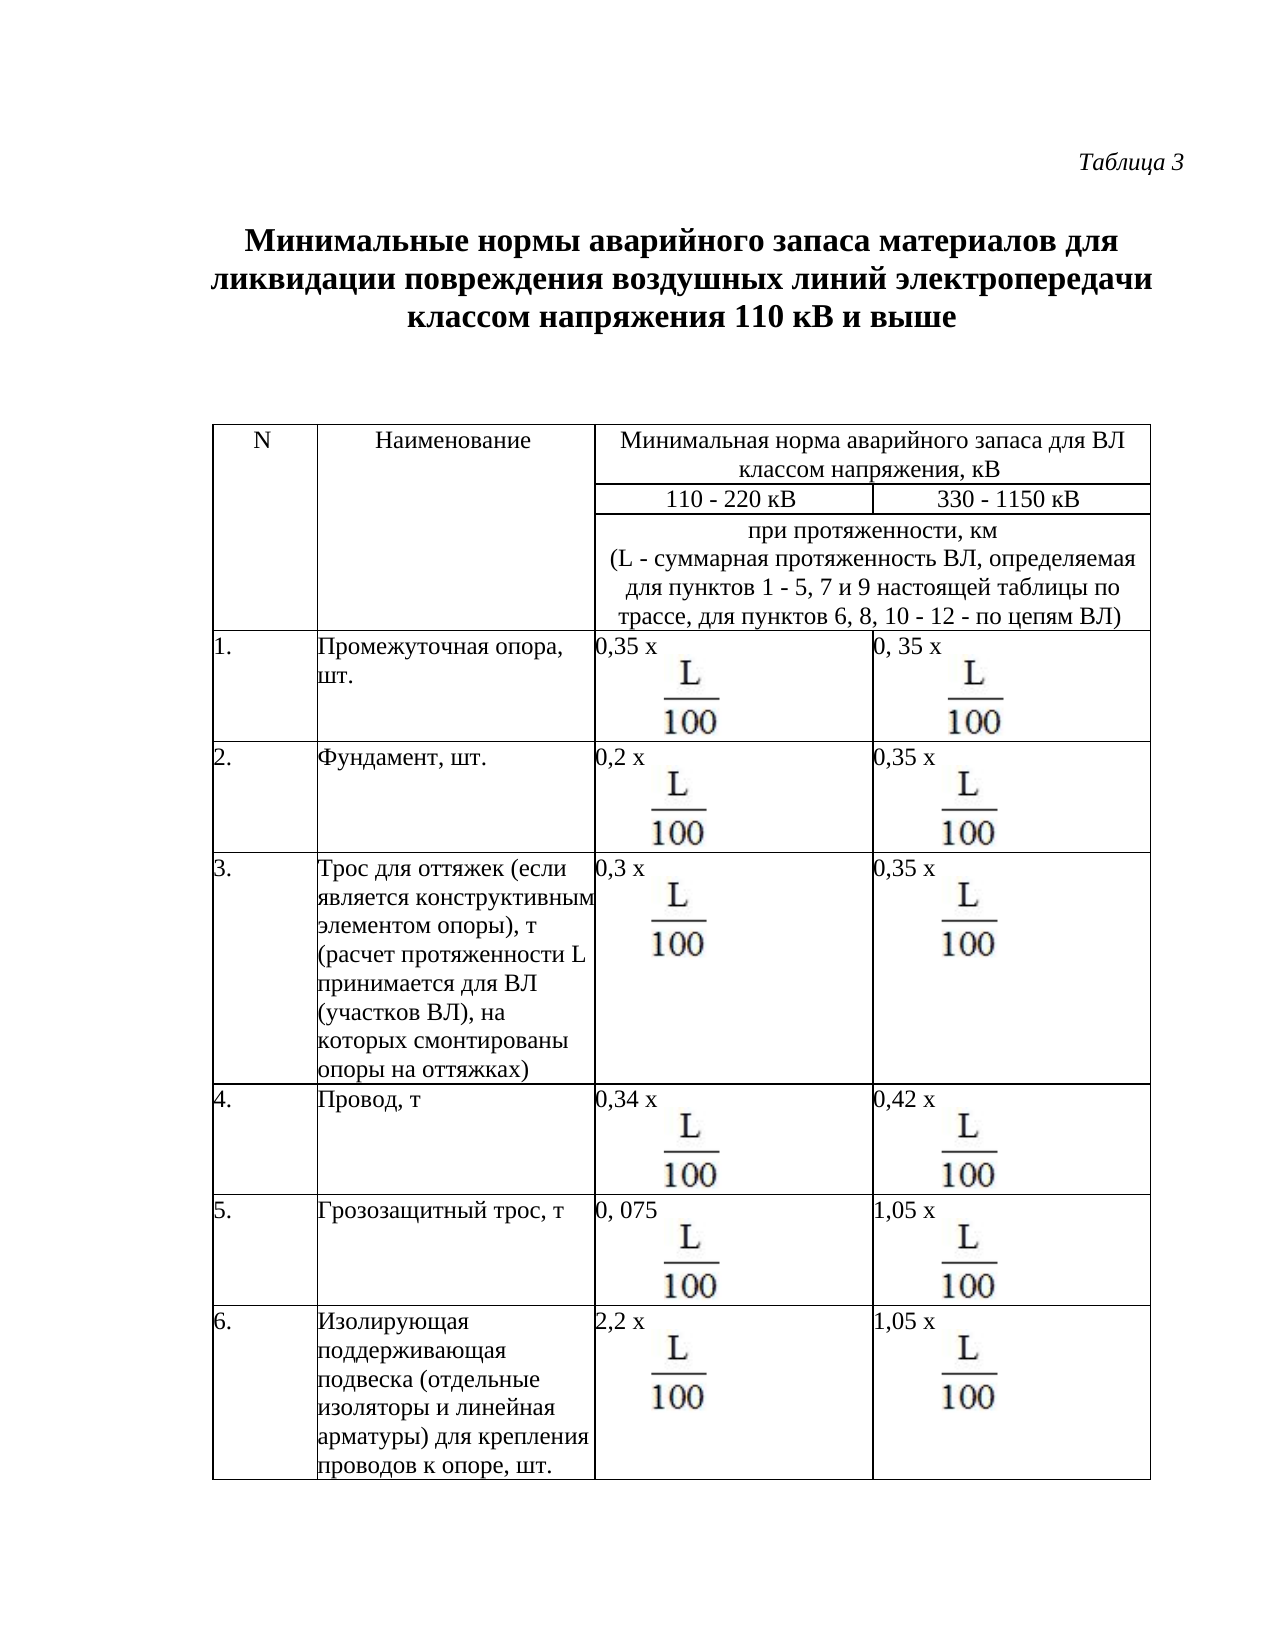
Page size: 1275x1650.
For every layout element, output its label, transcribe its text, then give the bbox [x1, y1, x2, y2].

table_cell 2. [214, 742, 317, 851]
table_cell 1. [214, 631, 317, 741]
table_cell 0,35 х [596, 631, 872, 741]
table_cell 0,3 х [596, 853, 872, 1083]
table_cell Изолирующая поддерживающая подвеска (отдельные изоляторы и линейная арматуры) для крепления проводов к опоре, шт. [318, 1306, 594, 1479]
table_cell Фундамент, шт. [318, 742, 594, 851]
table_header N [214, 425, 317, 630]
table_cell 0, 35 х [874, 631, 1150, 741]
table_cell Трос для оттяжек (если является конструктивным элементом опоры), т (расчет протяженности L принимается для ВЛ (участков ВЛ), на которых смонтированы опоры на оттяжках) [318, 853, 594, 1083]
table_header Минимальная норма аварийного запаса для ВЛ классом напряжения, кВ [596, 425, 1150, 483]
text Минимальные нормы аварийного запаса материалов для ликвидации повреждения воздушных линий электропередачи классом напряжения 110 кВ и выше [177, 220, 1186, 335]
table_cell 0,34 х [596, 1085, 872, 1194]
table_cell Промежуточная опора, шт. [318, 631, 594, 741]
table_header Наименование [318, 425, 594, 630]
table_cell 0,35 х [874, 853, 1150, 1083]
table_cell при протяженности, км (L - суммарная протяженность ВЛ, определяемая для пунктов 1 - 5, 7 и 9 настоящей таблицы по трассе, для пунктов 6, 8, 10 - 12 - по цепям ВЛ) [596, 515, 1150, 630]
table_cell 1,05 х [874, 1306, 1150, 1479]
table_cell 0, 075 [596, 1195, 872, 1304]
table_cell 4. [214, 1085, 317, 1194]
table_cell 6. [214, 1306, 317, 1479]
table_cell 0,2 х [596, 742, 872, 851]
table_cell Грозозащитный трос, т [318, 1195, 594, 1304]
table_cell 0,35 х [874, 742, 1150, 851]
table_cell 110 - 220 кВ [596, 485, 872, 513]
table_cell 5. [214, 1195, 317, 1304]
table_cell Провод, т [318, 1085, 594, 1194]
table_cell 2,2 х [596, 1306, 872, 1479]
text Таблица 3 [177, 147, 1186, 176]
table_cell 330 - 1150 кВ [874, 485, 1150, 513]
table_cell 1,05 х [874, 1195, 1150, 1304]
table_cell 3. [214, 853, 317, 1083]
table_cell 0,42 х [874, 1085, 1150, 1194]
